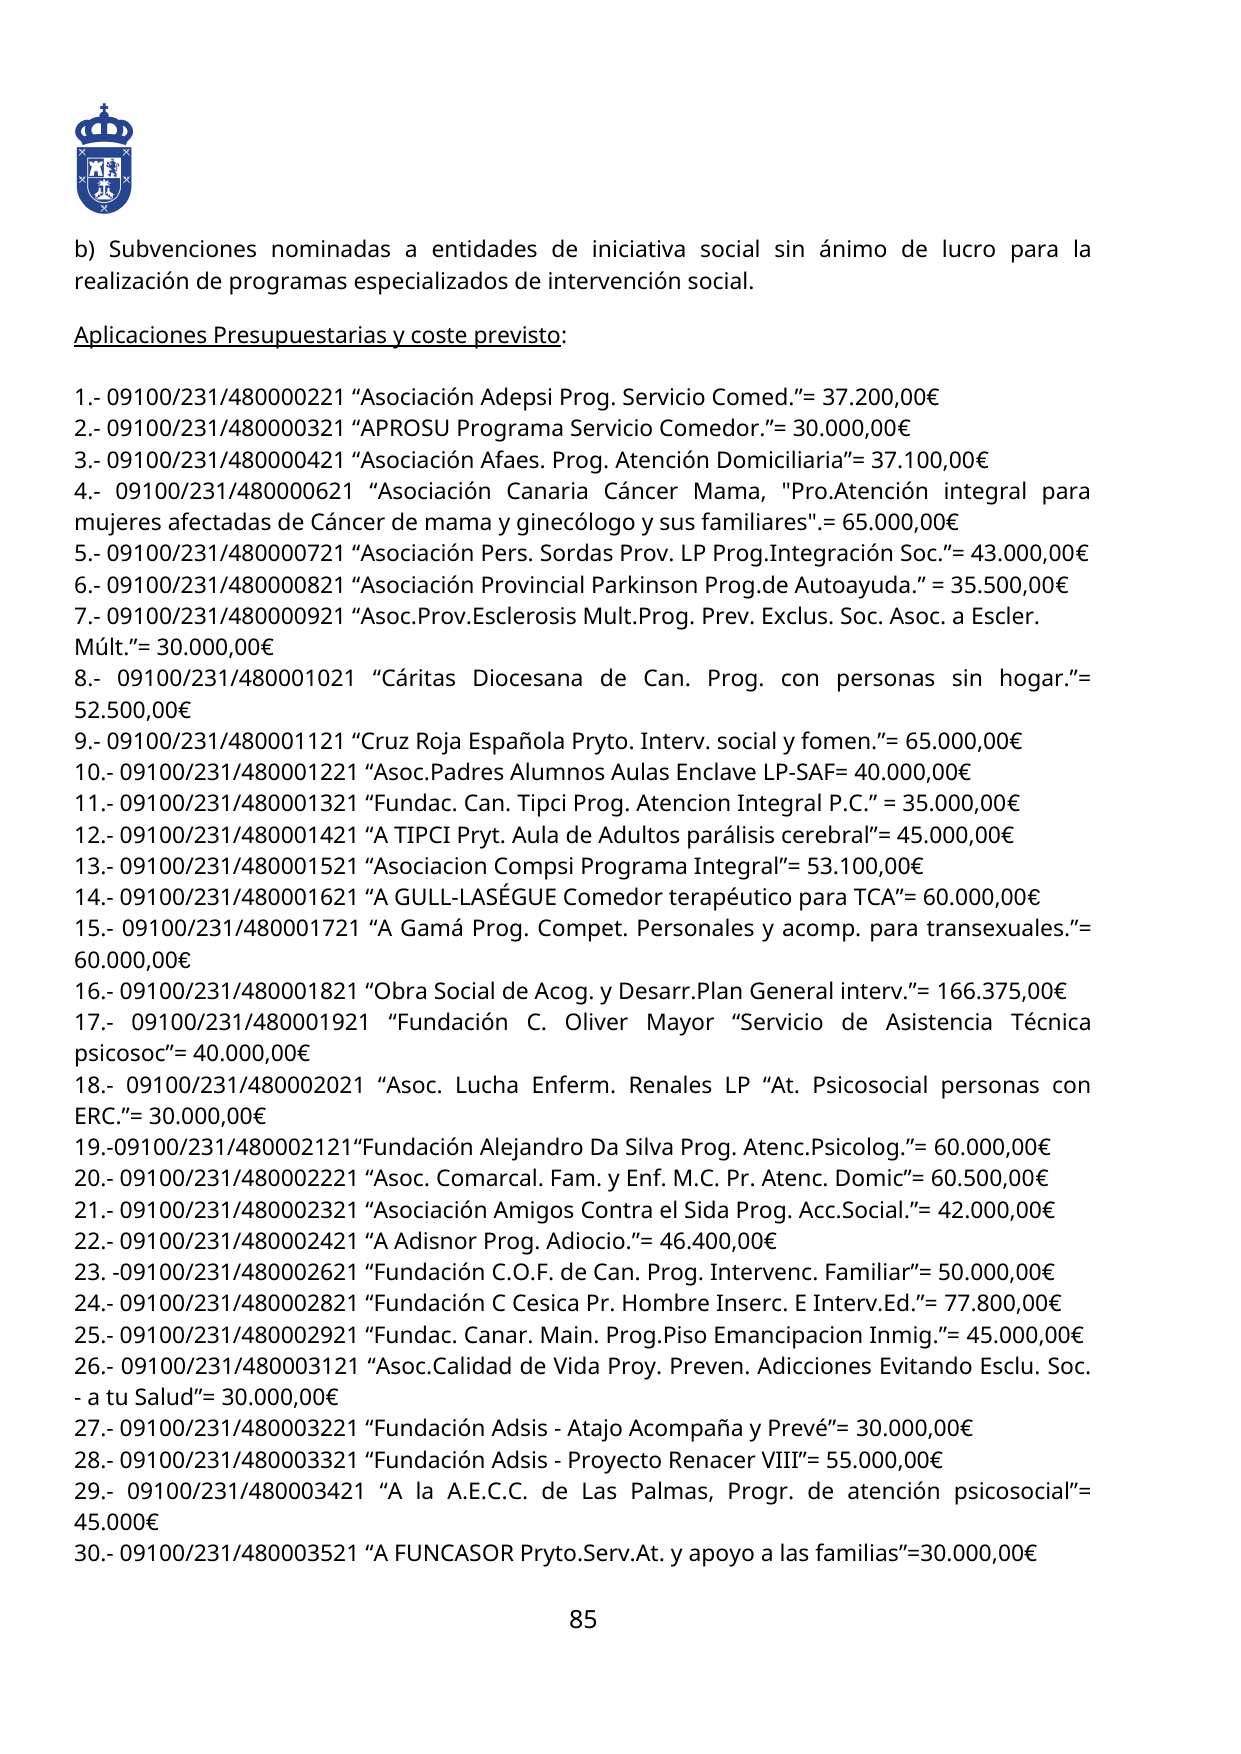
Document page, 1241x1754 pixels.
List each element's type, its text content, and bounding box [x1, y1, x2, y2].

text 28.- 09100/231/480003321 “Fundación Adsis - Proyecto Renacer VIII”= 55.000,00€ [74, 1443, 1092, 1475]
text 14.- 09100/231/480001621 “A GULL-LASÉGUE Comedor terapéutico para TCA”= 60.000,00€ [74, 881, 1092, 912]
text 12.- 09100/231/480001421 “A TIPCI Pryt. Aula de Adultos parálisis cerebral”= 45.000,00€ [74, 818, 1092, 850]
text 13.- 09100/231/480001521 “Asociacion Compsi Programa Integral”= 53.100,00€ [74, 850, 1092, 881]
text 17.- 09100/231/480001921 “Fundación C. Oliver Mayor “Servicio de Asistencia Técnica psicosoc”= 40.000,00€ [74, 1006, 1092, 1068]
text 10.- 09100/231/480001221 “Asoc.Padres Alumnos Aulas Enclave LP-SAF= 40.000,00€ [74, 756, 1092, 787]
text 8.- 09100/231/480001021 “Cáritas Diocesana de Can. Prog. con personas sin hogar.”= 52.500,00€ [74, 662, 1092, 725]
text 22.- 09100/231/480002421 “A Adisnor Prog. Adiocio.”= 46.400,00€ [74, 1225, 1092, 1256]
text 11.- 09100/231/480001321 “Fundac. Can. Tipci Prog. Atencion Integral P.C.” = 35.000,00€ [74, 787, 1092, 818]
text 21.- 09100/231/480002321 “Asociación Amigos Contra el Sida Prog. Acc.Social.”= 42.000,00€ [74, 1193, 1092, 1225]
text 20.- 09100/231/480002221 “Asoc. Comarcal. Fam. y Enf. M.C. Pr. Atenc. Domic”= 60.500,00€ [74, 1162, 1092, 1193]
text 23. -09100/231/480002621 “Fundación C.O.F. de Can. Prog. Intervenc. Familiar”= 50.000,00€ [74, 1256, 1092, 1287]
text 3.- 09100/231/480000421 “Asociación Afaes. Prog. Atención Domiciliaria”= 37.100,00€ [74, 443, 1092, 475]
text 25.- 09100/231/480002921 “Fundac. Canar. Main. Prog.Piso Emancipacion Inmig.”= 45.000,00€ [74, 1318, 1092, 1350]
text 27.- 09100/231/480003221 “Fundación Adsis - Atajo Acompaña y Prevé”= 30.000,00€ [74, 1412, 1092, 1443]
text 15.- 09100/231/480001721 “A Gamá Prog. Compet. Personales y acomp. para transexuales.”= 60.000,00€ [74, 912, 1092, 975]
text 19.-09100/231/480002121“Fundación Alejandro Da Silva Prog. Atenc.Psicolog.”= 60.000,00€ [74, 1131, 1092, 1162]
text 4.- 09100/231/480000621 “Asociación Canaria Cáncer Mama, "Pro.Atención integral para mujeres afectadas de Cáncer de mama y ginecólogo y sus familiares".= 65.000,00€ [74, 475, 1092, 537]
text 2.- 09100/231/480000321 “APROSU Programa Servicio Comedor.”= 30.000,00€ [74, 412, 1092, 443]
text 1.- 09100/231/480000221 “Asociación Adepsi Prog. Servicio Comed.”= 37.200,00€ [74, 381, 1092, 412]
text 18.- 09100/231/480002021 “Asoc. Lucha Enferm. Renales LP “At. Psicosocial personas con ERC.”= 30.000,00€ [74, 1068, 1092, 1131]
text 6.- 09100/231/480000821 “Asociación Provincial Parkinson Prog.de Autoayuda.” = 35.500,00€ [74, 568, 1092, 600]
picture [73, 102, 137, 215]
text 16.- 09100/231/480001821 “Obra Social de Acog. y Desarr.Plan General interv.”= 166.375,00€ [74, 975, 1092, 1006]
text 29.- 09100/231/480003421 “A la A.E.C.C. de Las Palmas, Progr. de atención psicosocial”= 45.000€ [74, 1475, 1092, 1537]
text 26.- 09100/231/480003121 “Asoc.Calidad de Vida Proy. Preven. Adicciones Evitando Esclu. Soc. - a tu Salud”= 30.000,00€ [74, 1350, 1092, 1412]
text Aplicaciones Presupuestarias y coste previsto: [74, 318, 1092, 350]
text b) Subvenciones nominadas a entidades de iniciativa social sin ánimo de lucro para la realización de programas especializados de intervención social. [74, 233, 1092, 296]
text 7.- 09100/231/480000921 “Asoc.Prov.Esclerosis Mult.Prog. Prev. Exclus. Soc. Asoc. a Escler. Múlt.”= 30.000,00€ [74, 600, 1092, 662]
text 9.- 09100/231/480001121 “Cruz Roja Española Pryto. Interv. social y fomen.”= 65.000,00€ [74, 725, 1092, 756]
text 24.- 09100/231/480002821 “Fundación C Cesica Pr. Hombre Inserc. E Interv.Ed.”= 77.800,00€ [74, 1287, 1092, 1318]
text 30.- 09100/231/480003521 “A FUNCASOR Pryto.Serv.At. y apoyo a las familias”=30.000,00€ [74, 1537, 1092, 1568]
text 5.- 09100/231/480000721 “Asociación Pers. Sordas Prov. LP Prog.Integración Soc.”= 43.000,00€ [74, 537, 1092, 568]
